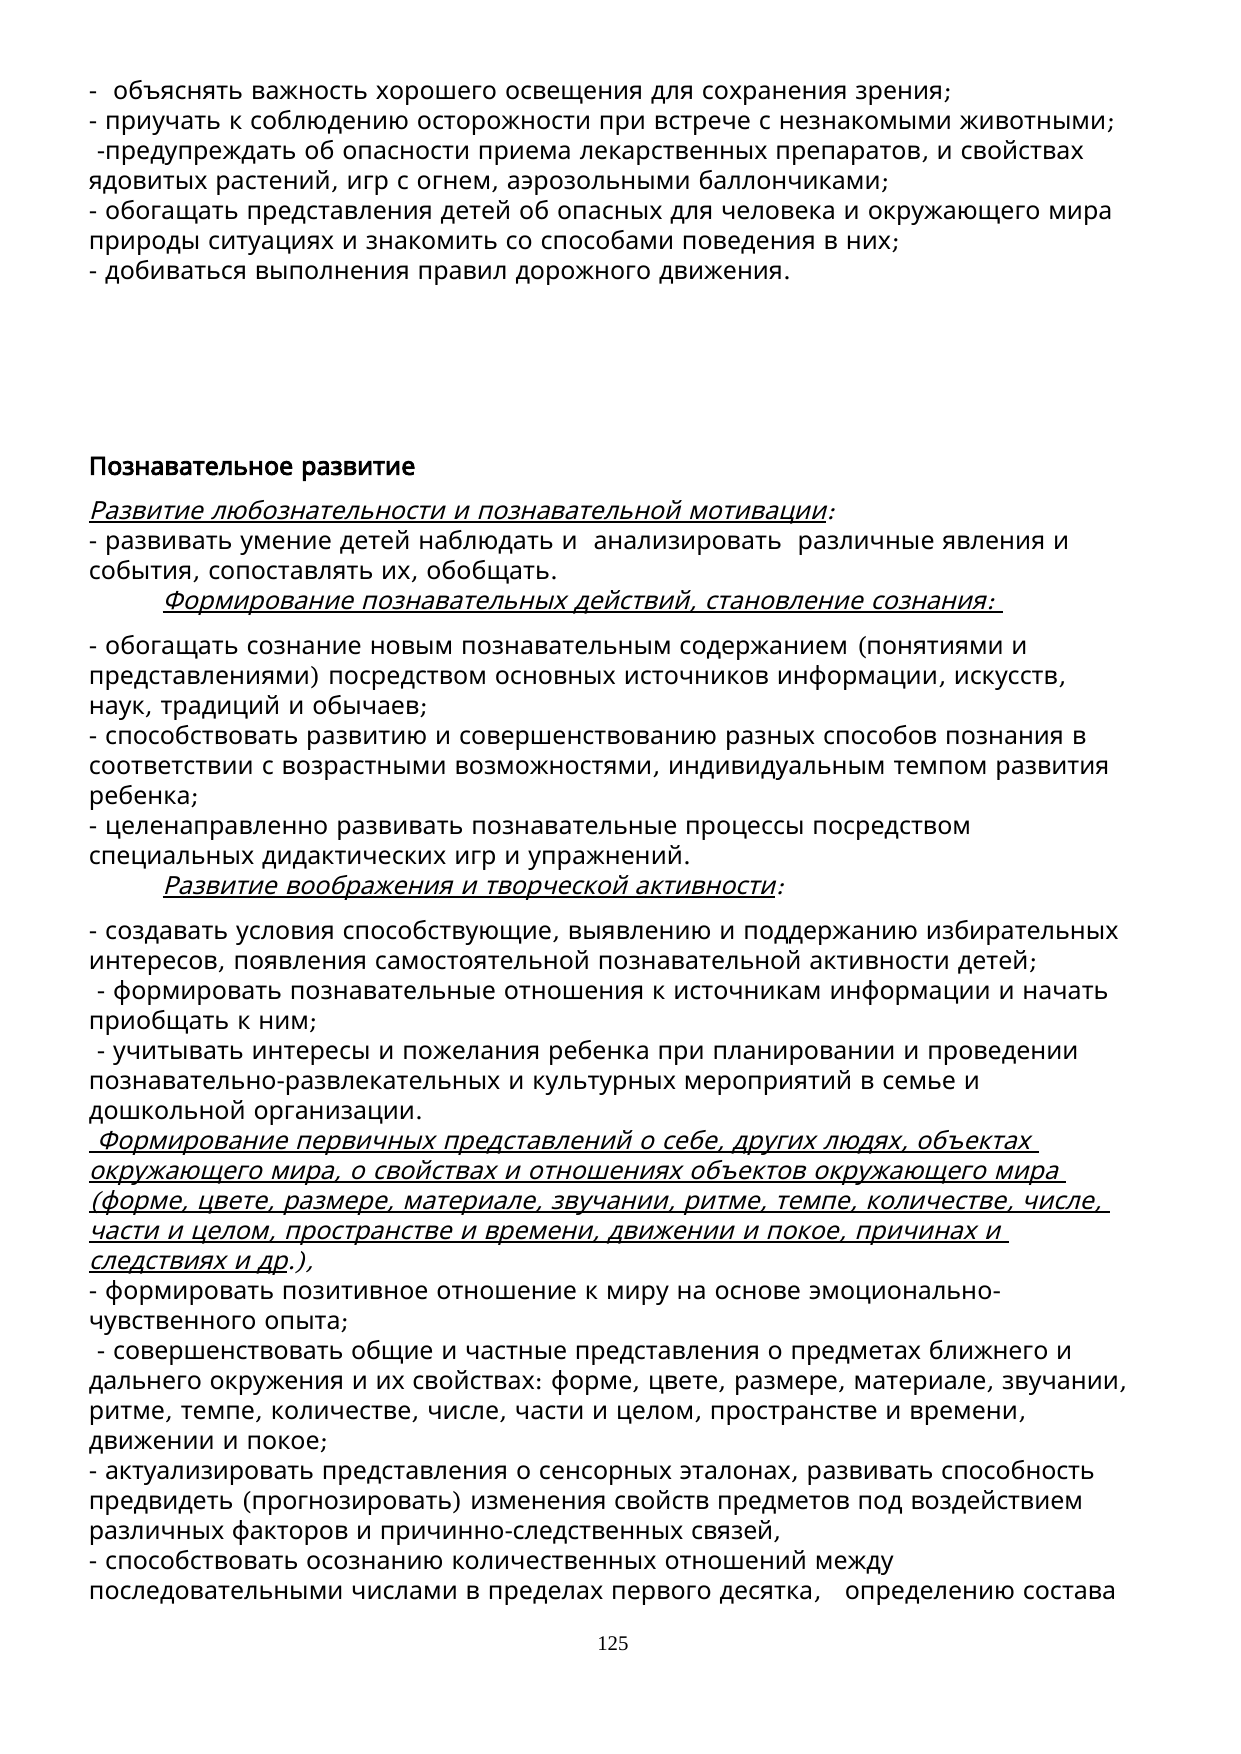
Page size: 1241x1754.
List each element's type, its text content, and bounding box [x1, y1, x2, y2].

text - целенаправленно развивать познавательные процессы посредством специальных дидактических игр и упражнений. [89, 810, 1137, 870]
text - способствовать развитию и совершенствованию разных способов познания в соответствии с возрастными возможностями, индивидуальным темпом развития ребенка; [89, 720, 1137, 810]
text - развивать умение детей наблюдать и анализировать различные явления и события, сопоставлять их, обобщать. [89, 525, 1137, 585]
text - добиваться выполнения правил дорожного движения. [89, 255, 1137, 285]
text - учитывать интересы и пожелания ребенка при планировании и проведении познавательно-развлекательных и культурных мероприятий в семье и дошкольной организации. [89, 1035, 1137, 1125]
text - объяснять важность хорошего освещения для сохранения зрения; [89, 75, 1137, 105]
text Формирование первичных представлений о себе, других людях, объектах окружающего мира, о свойствах и отношениях объектов окружающего мира (форме, цвете, размере, материале, звучании, ритме, темпе, количестве, числе, части и целом, пространстве и времени, движении и покое, причинах и следствиях и др.), [89, 1125, 1137, 1275]
text - способствовать осознанию количественных отношений между последовательными числами в пределах первого десятка, определению состава [89, 1545, 1137, 1605]
text - обогащать сознание новым познавательным содержанием (понятиями и представлениями) посредством основных источников информации, искусств, наук, традиций и обычаев; [89, 630, 1137, 720]
text - актуализировать представления о сенсорных эталонах, развивать способность предвидеть (прогнозировать) изменения свойств предметов под воздействием различных факторов и причинно-следственных связей, [89, 1455, 1137, 1545]
text -предупреждать об опасности приема лекарственных препаратов, и свойствах ядовитых растений, игр с огнем, аэрозольными баллончиками; [89, 135, 1137, 195]
text - формировать познавательные отношения к источникам информации и начать приобщать к ним; [89, 975, 1137, 1035]
text - формировать позитивное отношение к миру на основе эмоционально-чувственного опыта; [89, 1275, 1137, 1335]
text Развитие воображения и творческой активности: [89, 870, 1137, 900]
text Развитие любознательности и познавательной мотивации: [89, 495, 1137, 525]
text - совершенствовать общие и частные представления о предметах ближнего и дальнего окружения и их свойствах: форме, цвете, размере, материале, звучании, ритме, темпе, количестве, числе, части и целом, пространстве и времени, движении и покое; [89, 1335, 1137, 1455]
text - создавать условия способствующие, выявлению и поддержанию избирательных интересов, появления самостоятельной познавательной активности детей; [89, 915, 1137, 975]
text - обогащать представления детей об опасных для человека и окружающего мира природы ситуациях и знакомить со способами поведения в них; [89, 195, 1137, 255]
text Формирование познавательных действий, становление сознания: [89, 585, 1137, 615]
text - приучать к соблюдению осторожности при встрече с незнакомыми животными; [89, 105, 1137, 135]
text Познавательное развитие [89, 450, 1137, 480]
